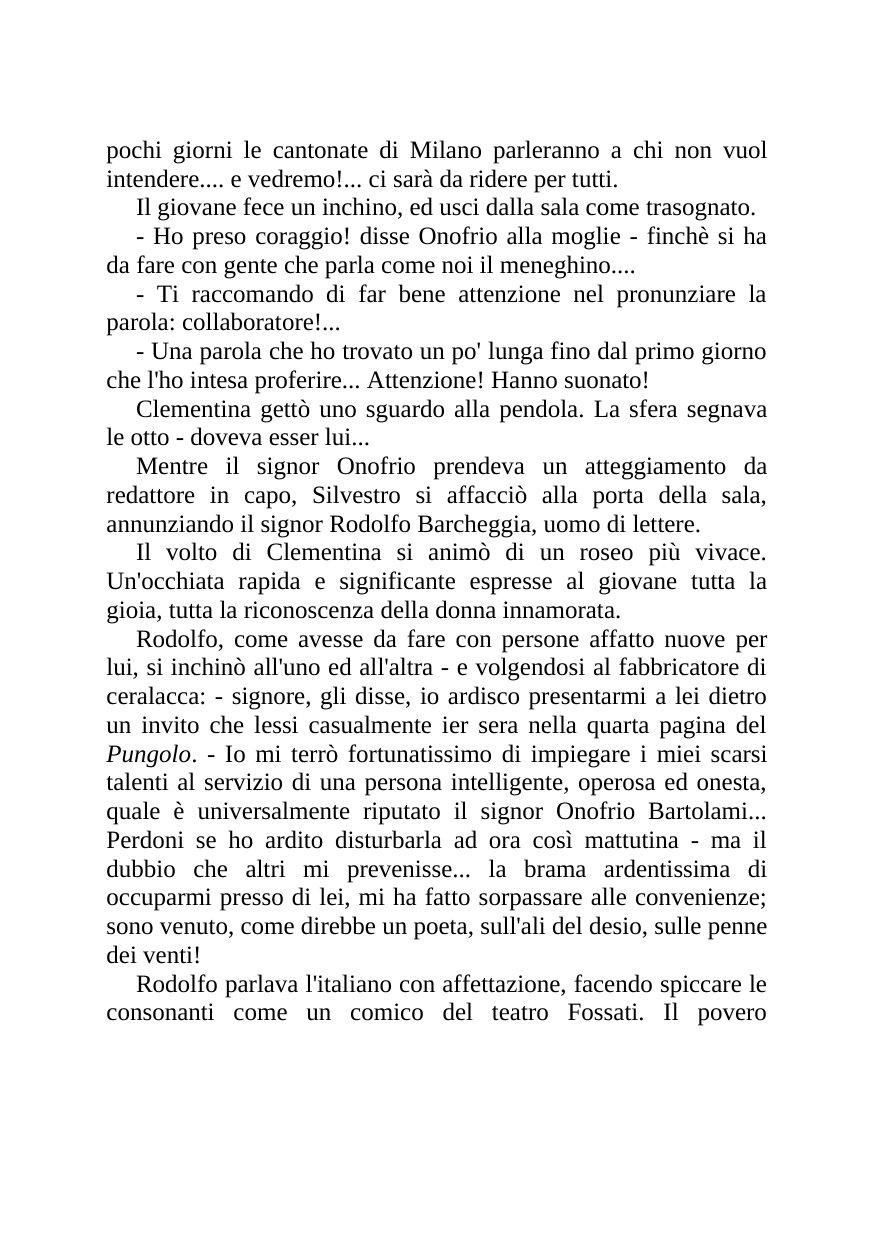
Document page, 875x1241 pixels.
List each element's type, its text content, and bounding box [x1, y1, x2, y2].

text Il volto di Clementina si animò di un roseo più vivace. Un'occhiata rapida e significante espresse al giovane tutta la gioia, tutta la riconoscenza della donna innamorata. [106, 537, 768, 624]
text pochi giorni le cantonate di Milano parleranno a chi non vuol intendere.... e vedremo!... ci sarà da ridere per tutti. [106, 135, 768, 192]
text Rodolfo, come avesse da fare con persone affatto nuove per lui, si inchinò all'uno ed all'altra - e volgendosi al fabbricatore di ceralacca: - signore, gli disse, io ardisco presentarmi a lei dietro un invito che lessi casualmente ier sera nella quarta pagina del Pungolo. - Io mi terrò fortunatissimo di impiegare i miei scarsi talenti al servizio di una persona intelligente, operosa ed onesta, quale è universalmente riputato il signor Onofrio Bartolami... Perdoni se ho ardito disturbarla ad ora così mattutina - ma il dubbio che altri mi prevenisse... la brama ardentissima di occuparmi presso di lei, mi ha fatto sorpassare alle convenienze; sono venuto, come direbbe un poeta, sull'ali del desio, sulle penne dei venti! [106, 624, 768, 969]
text - Una parola che ho trovato un po' lunga fino dal primo giorno che l'ho intesa proferire... Attenzione! Hanno suonato! [106, 336, 768, 394]
text - Ti raccomando di far bene attenzione nel pronunziare la parola: collaboratore!... [106, 279, 768, 336]
text Rodolfo parlava l'italiano con affettazione, facendo spiccare le consonanti come un comico del teatro Fossati. Il povero [106, 969, 768, 1026]
text - Ho preso coraggio! disse Onofrio alla moglie - finchè si ha da fare con gente che parla come noi il meneghino.... [106, 221, 768, 279]
text Il giovane fece un inchino, ed usci dalla sala come trasognato. [106, 192, 768, 221]
text Clementina gettò uno sguardo alla pendola. La sfera segnava le otto - doveva esser lui... [106, 394, 768, 451]
text Mentre il signor Onofrio prendeva un atteggiamento da redattore in capo, Silvestro si affacciò alla porta della sala, annunziando il signor Rodolfo Barcheggia, uomo di lettere. [106, 451, 768, 537]
